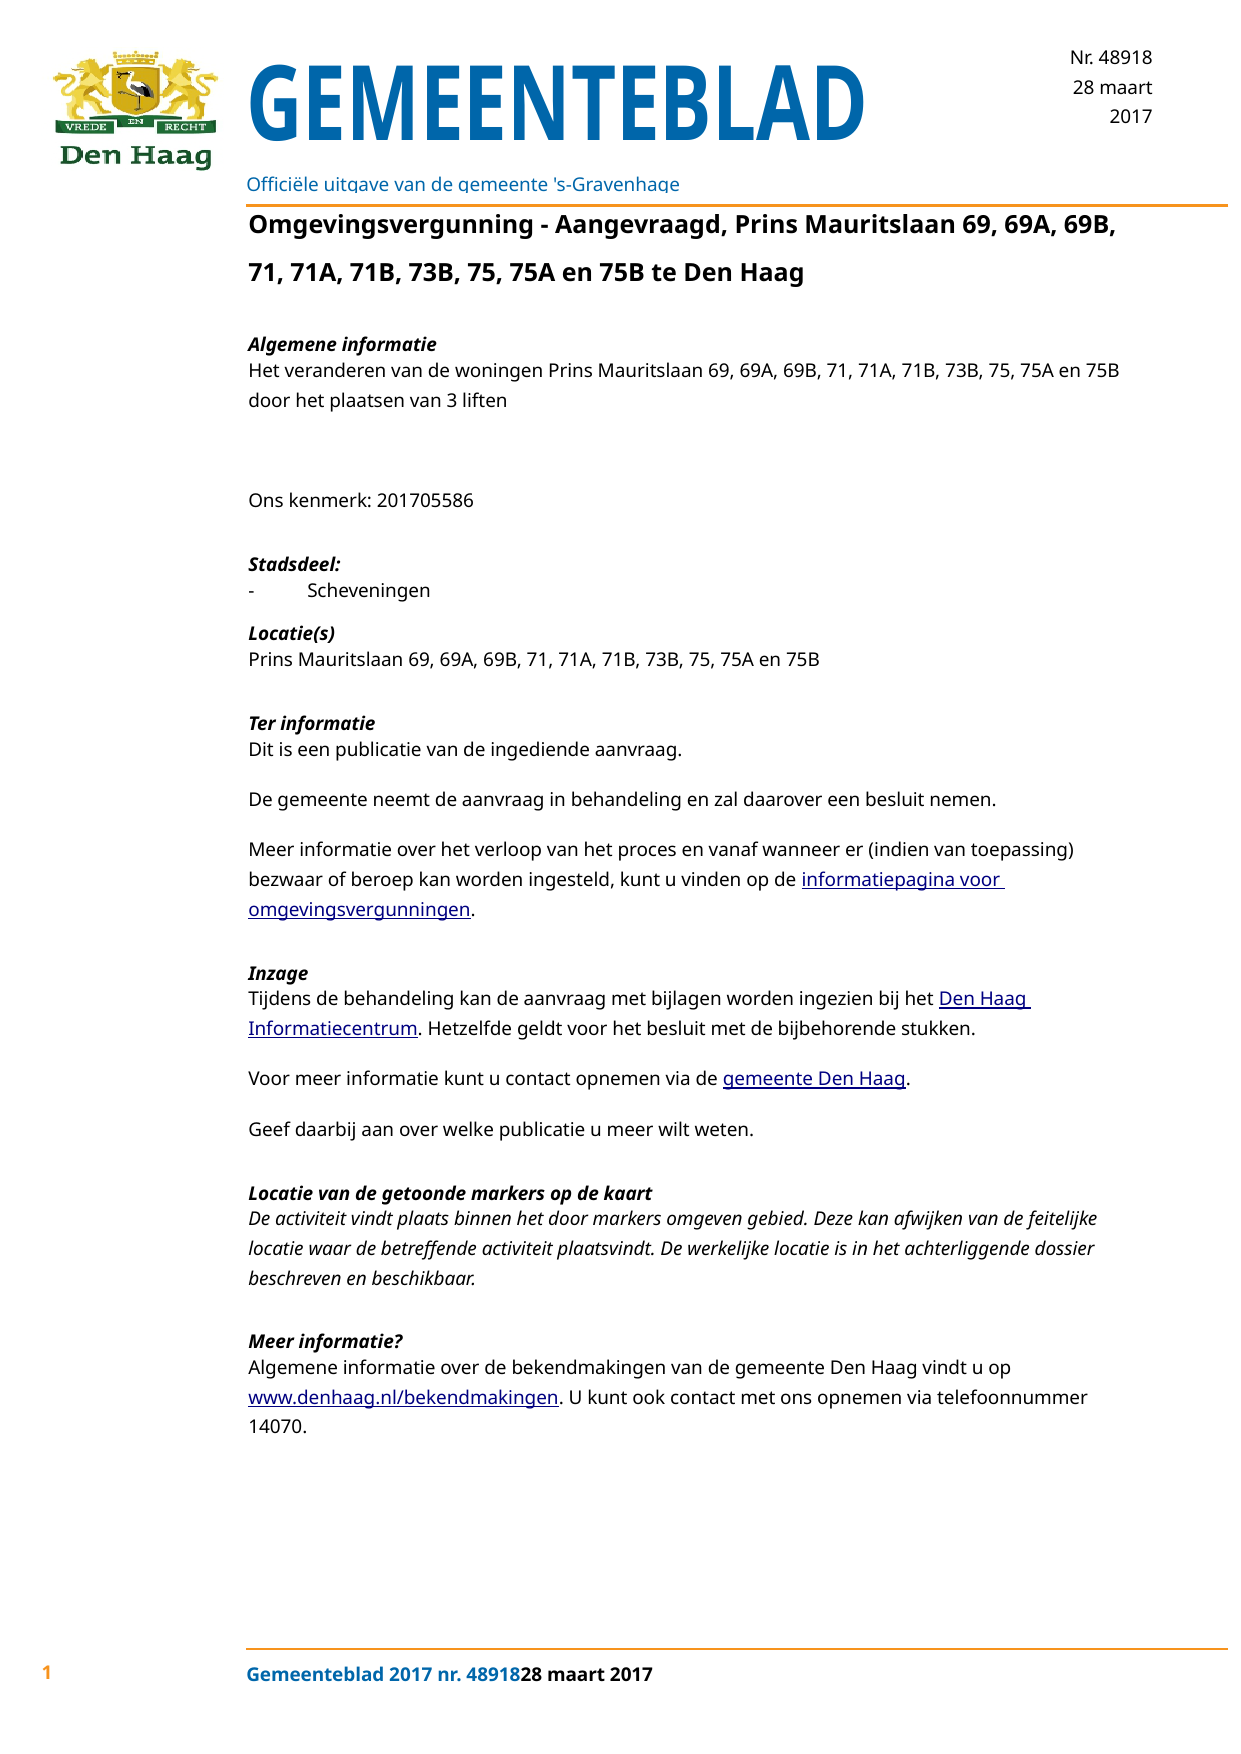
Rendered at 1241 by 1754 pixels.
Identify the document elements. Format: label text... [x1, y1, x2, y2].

list Scheveningen [248, 577, 1152, 603]
text Geef daarbij aan over welke publicatie u meer wilt weten. [248, 1116, 1152, 1142]
text Omgevingsvergunning - Aangevraagd, Prins Mauritslaan 69, 69A, 69B, 71, 71A, 71B, 73B, 75, 75A en 75B te Den Haag [248, 207, 1152, 288]
text Algemene informatie [248, 331, 1152, 357]
text Ter informatie [248, 710, 1152, 736]
text Tijdens de behandeling kan de aanvraag met bijlagen worden ingezien bij het Den Haag Informatiecentrum. Hetzelfde geldt voor het besluit met de bijbehorende stukken. [248, 986, 1152, 1041]
picture [41, 47, 231, 172]
text Prins Mauritslaan 69, 69A, 69B, 71, 71A, 71B, 73B, 75, 75A en 75B [248, 646, 1152, 672]
text Meer informatie over het verloop van het proces en vanaf wanneer er (indien van toepassing) bezwaar of beroep kan worden ingesteld, kunt u vinden op de informatiepagina voor omgevingsvergunningen. [248, 837, 1152, 922]
text Stadsdeel: [248, 552, 1152, 577]
text Algemene informatie over de bekendmakingen van de gemeente Den Haag vindt u op www.denhaag.nl/bekendmakingen. U kunt ook contact met ons opnemen via telefoonnummer 14070. [248, 1354, 1152, 1439]
text Meer informatie? [248, 1329, 1152, 1354]
text De gemeente neemt de aanvraag in behandeling en zal daarover een besluit nemen. [248, 786, 1152, 812]
text Locatie(s) [248, 620, 1152, 646]
text Voor meer informatie kunt u contact opnemen via de gemeente Den Haag. [248, 1066, 1152, 1091]
text Het veranderen van de woningen Prins Mauritslaan 69, 69A, 69B, 71, 71A, 71B, 73B, 75, 75A en 75B door het plaatsen van 3 liften [248, 357, 1152, 412]
text Dit is een publicatie van de ingediende aanvraag. [248, 736, 1152, 762]
text Ons kenmerk: 201705586 [248, 488, 1152, 513]
text Locatie van de getoonde markers op de kaart [248, 1180, 1152, 1206]
text Inzage [248, 960, 1152, 986]
text De activiteit vindt plaats binnen het door markers omgeven gebied. Deze kan afwijken van de feitelijke locatie waar de betreffende activiteit plaatsvindt. De werkelijke locatie is in het achterliggende dossier beschreven en beschikbaar. [248, 1206, 1152, 1291]
